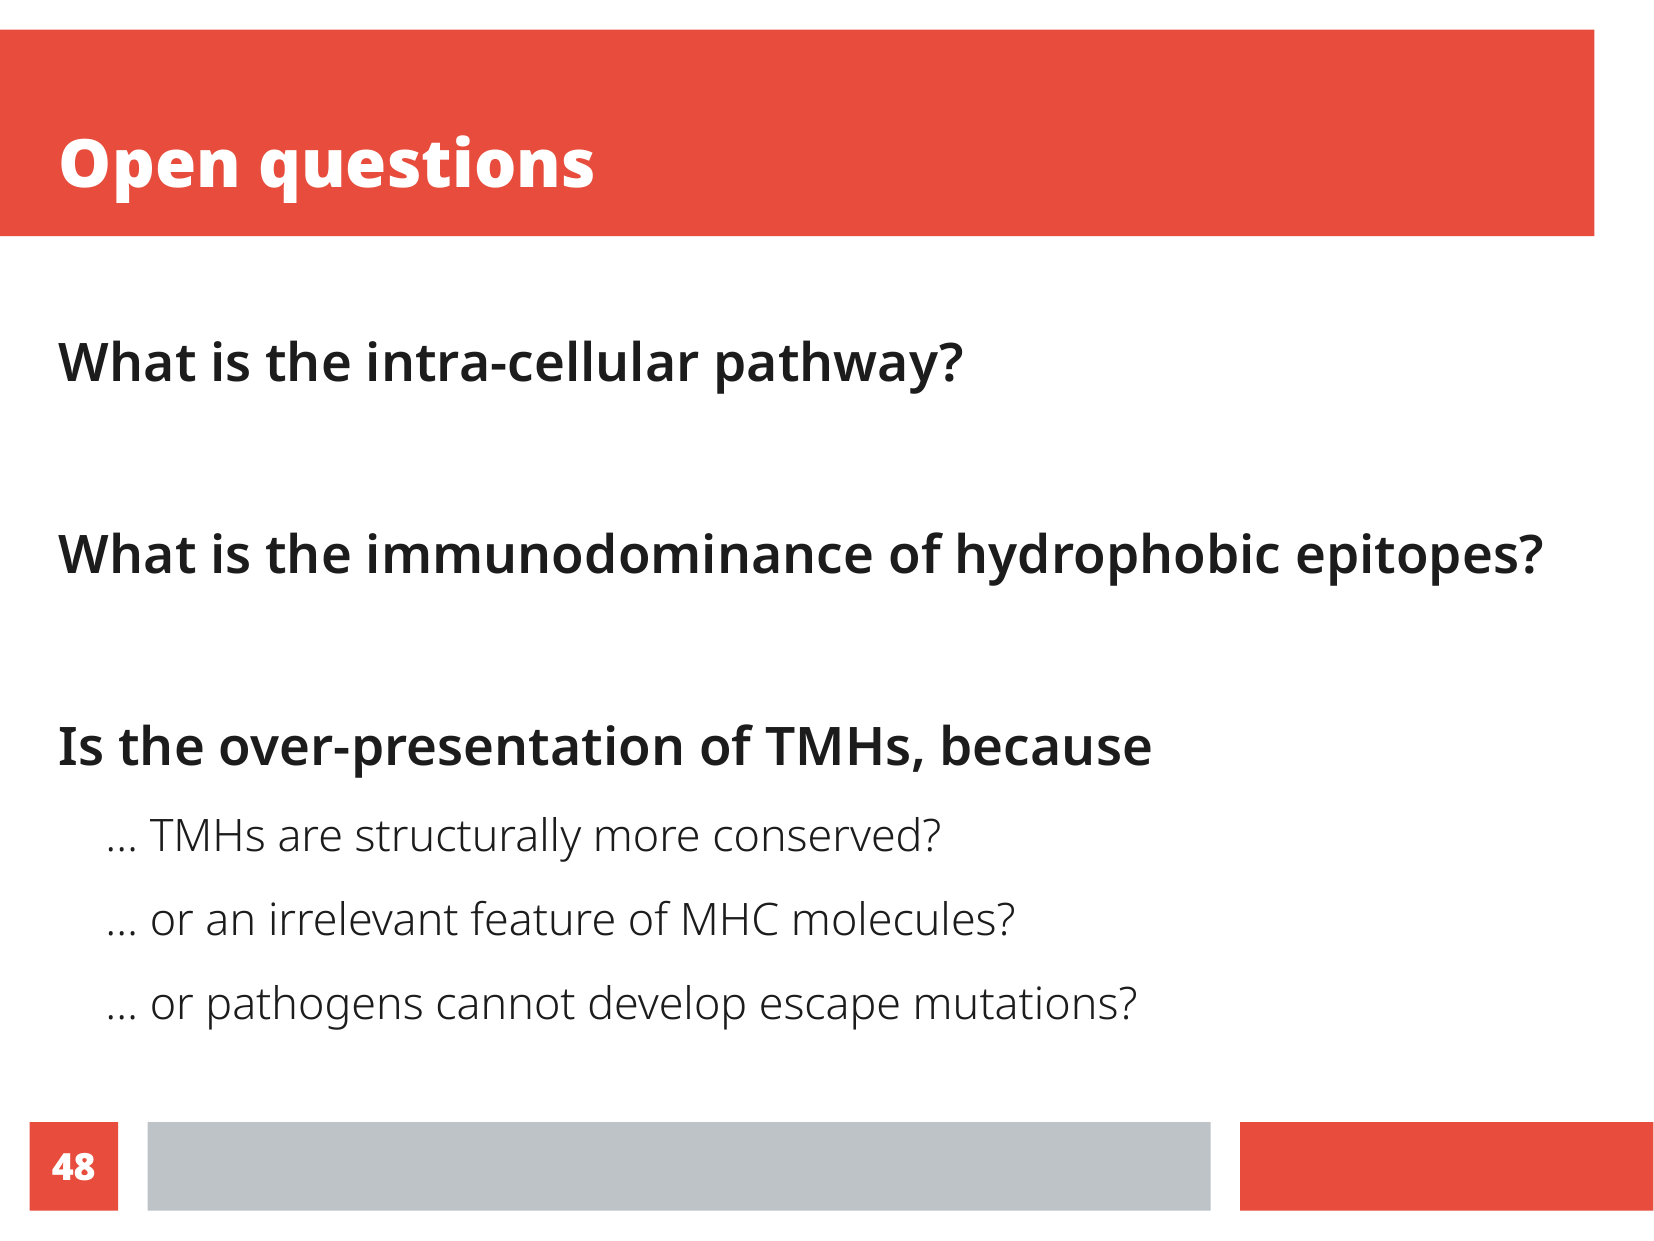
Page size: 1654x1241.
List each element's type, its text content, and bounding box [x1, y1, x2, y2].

list What is the intra-cellular pathway? What is the immunodominance of hydrophobic epitopes? Is the over-presentation of TMHs, because … TMHs are structurally more conserved? … or an irrelevant feature of MHC molecules? … or pathogens cannot develop escape mutations? [59, 324, 1565, 1093]
title Open questions [59, 59, 1595, 207]
